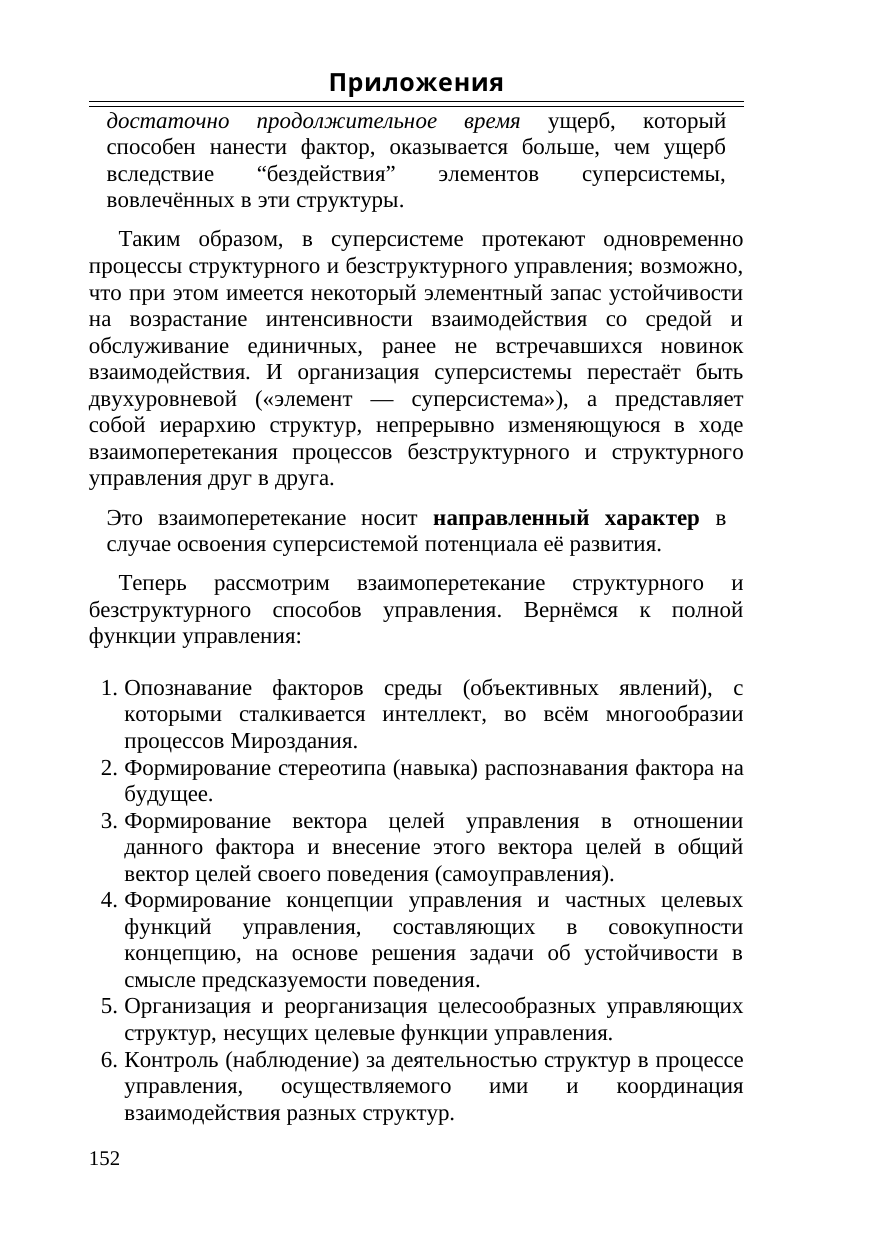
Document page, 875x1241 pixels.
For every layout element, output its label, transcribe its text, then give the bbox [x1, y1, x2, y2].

list Опознавание факторов среды (объективных явлений), с которыми сталкивается интеллект, во всём многообразии процессов Мироздания. [94, 674, 744, 753]
list Формирование стереотипа (навыка) распознавания фактора на будущее. [94, 753, 744, 806]
text достаточно продолжительное время ущерб, который способен нанести фактор, оказывается больше, чем ущерб вследствие “бездей­с­т­вия” элементов суперсистемы, вовлечённых в эти структуры. [106, 107, 726, 213]
text Таким образом, в суперсистеме протекают одновременно процессы структурного и безструктурного управления; возможно, что при этом имеется некоторый элементный запас устойчивости на возрастание интенсивности взаимодействия со средой и обслуживание единичных, ранее не встречавшихся новинок взаимодействия. И организация суперсистемы перестаёт быть двухуровневой («элемент — суперсистема»), а представляет собой иерархию структур, непрерывно изменяющуюся в ходе взаимоперетекания процессов безструктурного и структурного управления друг в друга. [89, 225, 744, 491]
text Теперь рассмотрим взаимоперетекание структурного и безструктурного способов управления. Вернёмся к полной функции управления: [89, 569, 744, 649]
list Организация и реорганизация целесообразных управляющих структур, несущих целевые функции управления. [94, 992, 744, 1046]
list Контроль (наблюдение) за деятельностью структур в процессе управления, осуществляемого ими и координация взаимодействия разных структур. [94, 1046, 744, 1125]
list Формирование концепции управления и частных целевых функций управления, составляющих в совокупности концепцию, на основе решения задачи об устойчивости в смысле предсказуемости поведения. [94, 886, 744, 992]
text Это взаимоперетекание носит направленный характер в случае освоения суперсистемой потенциала её развития. [106, 503, 726, 556]
list Формирование вектора целей управления в отношении данного фактора и внесение этого вектора целей в общий вектор целей своего поведения (самоуправления). [94, 806, 744, 886]
